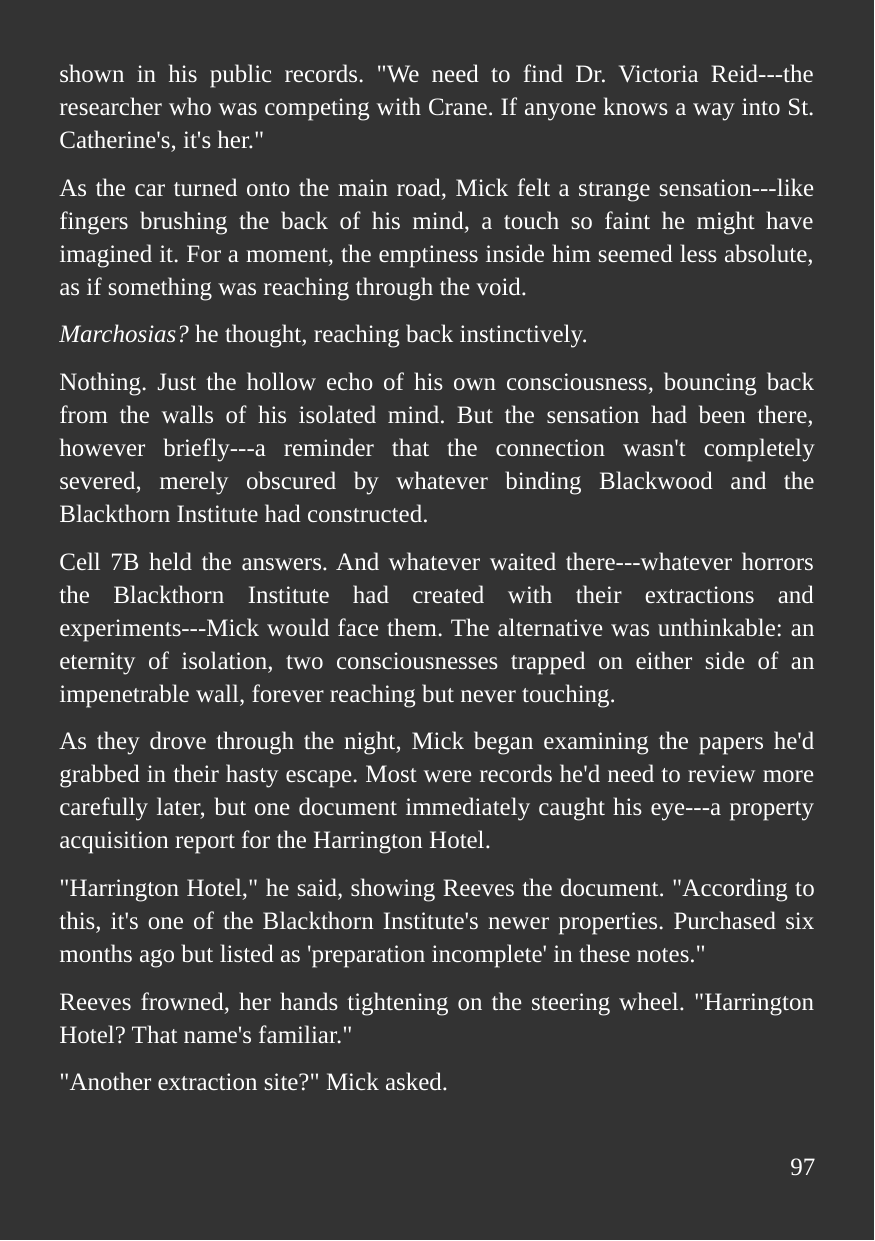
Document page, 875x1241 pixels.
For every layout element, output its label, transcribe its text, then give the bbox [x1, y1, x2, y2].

text Marchosias? he thought, reaching back instinctively. [59, 319, 815, 348]
text As they drove through the night, Mick began examining the papers he'd grabbed in their hasty escape. Most were records he'd need to review more carefully later, but one document immediately caught his eye---a property acquisition report for the Harrington Hotel. [59, 726, 815, 854]
text "Another extraction site?" Mick asked. [59, 1067, 815, 1096]
text Cell 7B held the answers. And whatever waited there---whatever horrors the Blackthorn Institute had created with their extractions and experiments---Mick would face them. The alternative was unthinkable: an eternity of isolation, two consciousnesses trapped on either side of an impenetrable wall, forever reaching but never touching. [59, 547, 815, 707]
text shown in his public records. "We need to find Dr. Victoria Reid---the researcher who was competing with Crane. If anyone knows a way into St. Catherine's, it's her." [59, 59, 815, 154]
text As the car turned onto the main road, Mick felt a strange sensation---like fingers brushing the back of his mind, a touch so faint he might have imagined it. For a moment, the emptiness inside him seemed less absolute, as if something was reaching through the void. [59, 173, 815, 301]
text Nothing. Just the hollow echo of his own consciousness, bouncing back from the walls of his isolated mind. But the sensation had been there, however briefly---a reminder that the connection wasn't completely severed, merely obscured by whatever binding Blackwood and the Blackthorn Institute had constructed. [59, 367, 815, 528]
text "Harrington Hotel," he said, showing Reeves the document. "According to this, it's one of the Blackthorn Institute's newer properties. Purchased six months ago but listed as 'preparation incomplete' in these notes." [59, 873, 815, 968]
text Reeves frowned, her hands tightening on the steering wheel. "Harrington Hotel? That name's familiar." [59, 987, 815, 1048]
